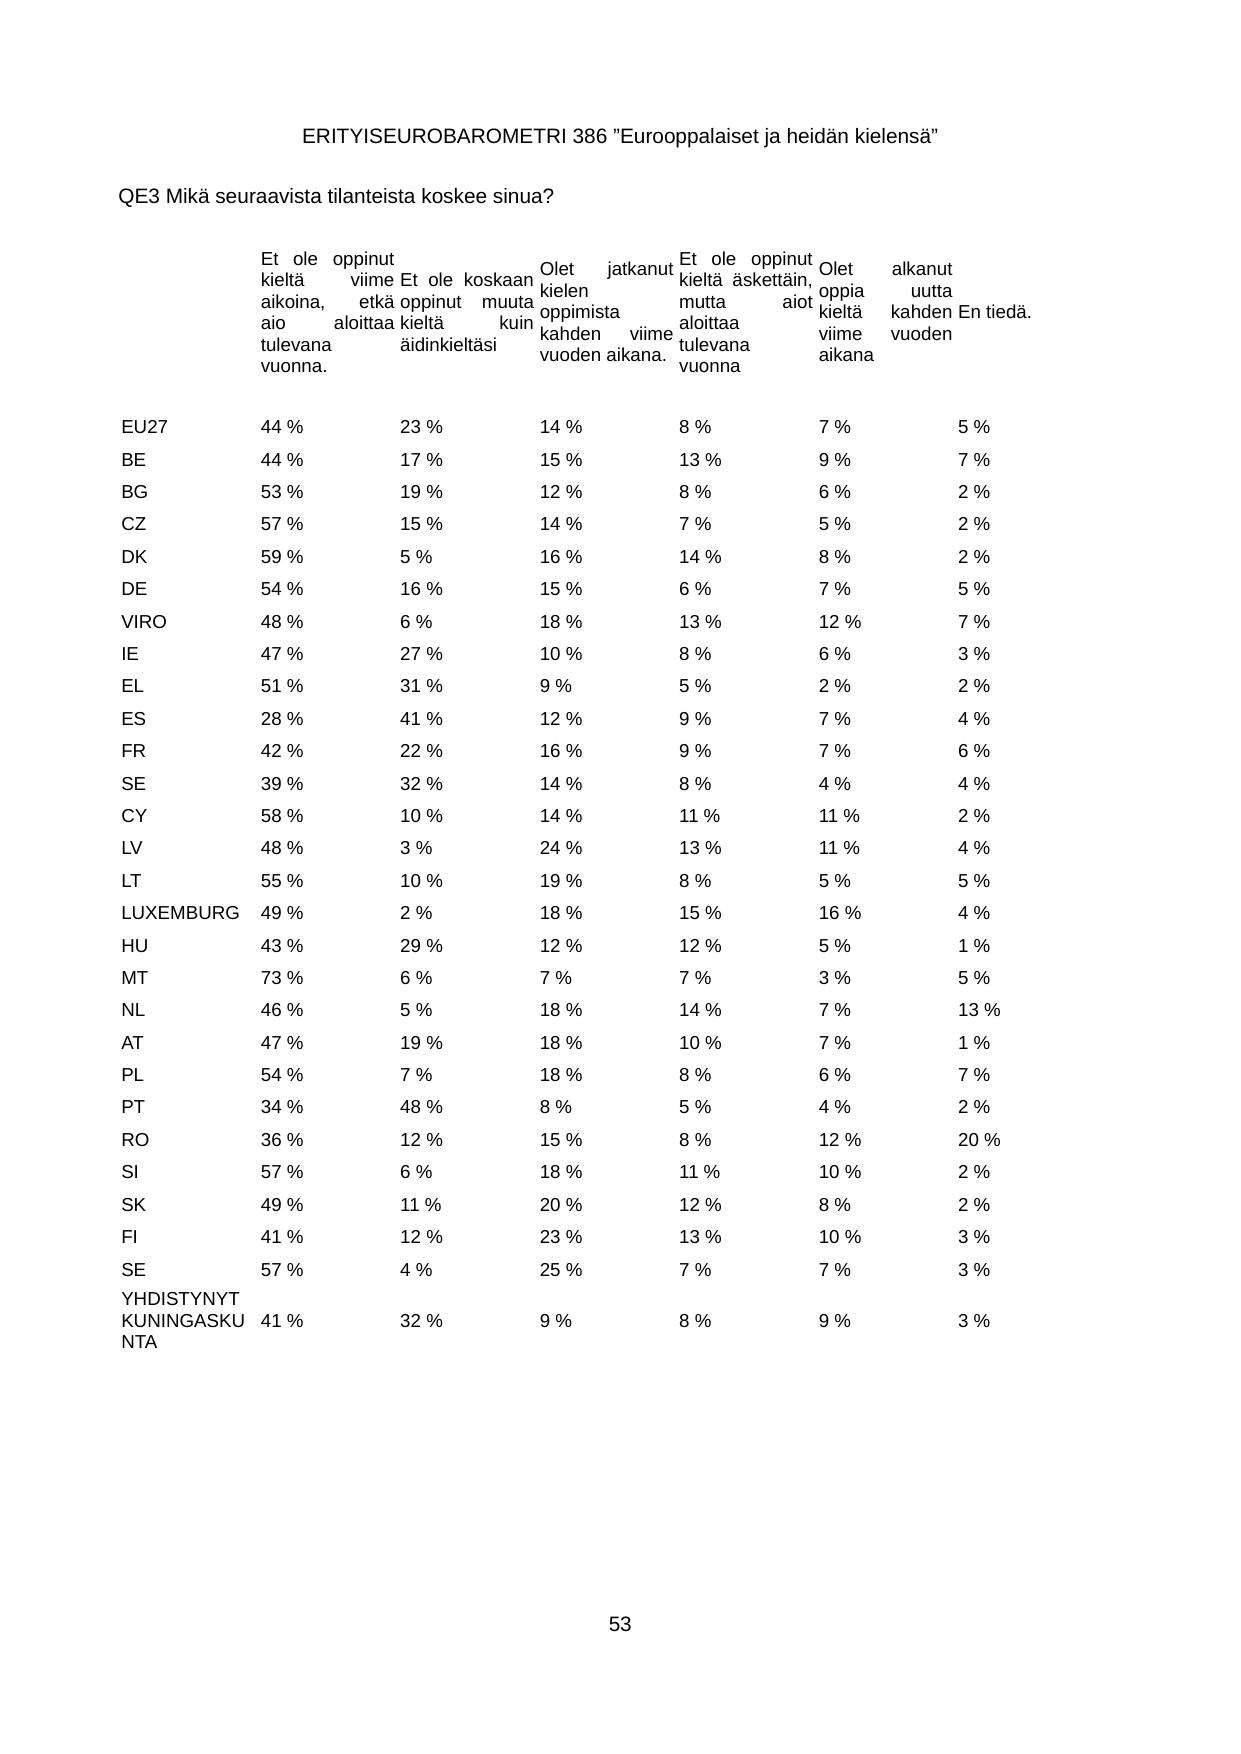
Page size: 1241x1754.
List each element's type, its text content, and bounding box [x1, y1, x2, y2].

table_cell 2 % [955, 475, 1094, 508]
table_cell 10 % [816, 1156, 955, 1188]
table_cell 34 % [258, 1091, 397, 1123]
table_cell 5 % [955, 411, 1094, 443]
table_cell ES [118, 702, 258, 734]
table_cell 7 % [816, 1253, 955, 1285]
table_cell 1 % [955, 929, 1094, 961]
table_cell 15 % [537, 1123, 676, 1156]
table_cell 1 % [955, 1026, 1094, 1058]
table_cell 9 % [676, 735, 816, 767]
table_cell 8 % [537, 1091, 676, 1123]
table_cell 19 % [537, 864, 676, 897]
table_cell 32 % [397, 767, 537, 799]
table_cell 18 % [537, 897, 676, 929]
table_cell 7 % [537, 961, 676, 994]
table_cell 58 % [258, 799, 397, 832]
table_cell 5 % [816, 508, 955, 540]
table_cell 47 % [258, 638, 397, 670]
table_cell 28 % [258, 702, 397, 734]
table_cell 2 % [816, 670, 955, 702]
table_header Olet alkanut oppia uutta kieltä kahden viime vuoden aikana [816, 213, 955, 411]
table_cell 2 % [955, 1156, 1094, 1188]
table_cell 3 % [816, 961, 955, 994]
table_cell 5 % [955, 573, 1094, 605]
table_cell FR [118, 735, 258, 767]
table_cell 41 % [397, 702, 537, 734]
table_cell 5 % [397, 994, 537, 1026]
table_cell 7 % [816, 1026, 955, 1058]
table_cell 9 % [537, 670, 676, 702]
table_cell 73 % [258, 961, 397, 994]
table_cell 5 % [676, 1091, 816, 1123]
table_cell 6 % [676, 573, 816, 605]
table_cell 13 % [676, 443, 816, 475]
table_cell 57 % [258, 1253, 397, 1285]
table_cell EL [118, 670, 258, 702]
table_cell 20 % [537, 1188, 676, 1221]
table_cell 7 % [397, 1059, 537, 1091]
table_cell 16 % [537, 540, 676, 573]
table_cell 15 % [537, 573, 676, 605]
table_cell 6 % [397, 961, 537, 994]
table_cell 13 % [955, 994, 1094, 1026]
table_cell CY [118, 799, 258, 832]
table_cell 19 % [397, 475, 537, 508]
table_cell 4 % [955, 702, 1094, 734]
table_cell 7 % [955, 443, 1094, 475]
table_cell 11 % [816, 799, 955, 832]
table_cell 53 % [258, 475, 397, 508]
table_cell 10 % [676, 1026, 816, 1058]
table_cell 16 % [816, 897, 955, 929]
table_cell 22 % [397, 735, 537, 767]
table_header En tiedä. [955, 213, 1094, 411]
table_cell 13 % [676, 832, 816, 864]
table_cell 6 % [397, 605, 537, 637]
table_cell 7 % [816, 702, 955, 734]
table_cell 24 % [537, 832, 676, 864]
table_cell LUXEMBURG [118, 897, 258, 929]
table_cell 10 % [397, 864, 537, 897]
table_cell 7 % [816, 573, 955, 605]
table_cell 2 % [955, 799, 1094, 832]
table_cell 36 % [258, 1123, 397, 1156]
table_cell LV [118, 832, 258, 864]
table_header Olet jatkanut kielen oppimista kahden viime vuoden aikana. [537, 213, 676, 411]
table_cell 4 % [397, 1253, 537, 1285]
table_cell 8 % [816, 540, 955, 573]
table_cell 57 % [258, 508, 397, 540]
table_cell 4 % [955, 832, 1094, 864]
table_cell 3 % [955, 638, 1094, 670]
table_cell 8 % [676, 411, 816, 443]
table_cell 9 % [816, 443, 955, 475]
table_cell 11 % [816, 832, 955, 864]
table_cell 54 % [258, 1059, 397, 1091]
table_cell 12 % [816, 1123, 955, 1156]
table_cell 12 % [676, 929, 816, 961]
table_cell 6 % [397, 1156, 537, 1188]
table_cell 19 % [397, 1026, 537, 1058]
table_cell 4 % [955, 767, 1094, 799]
table_cell 4 % [816, 1091, 955, 1123]
table_cell 6 % [816, 475, 955, 508]
table_cell 3 % [955, 1221, 1094, 1253]
table_cell 31 % [397, 670, 537, 702]
table_cell 5 % [676, 670, 816, 702]
table_cell 20 % [955, 1123, 1094, 1156]
table_cell 48 % [258, 832, 397, 864]
table_cell 12 % [397, 1123, 537, 1156]
table_cell 14 % [537, 799, 676, 832]
table_cell 5 % [955, 961, 1094, 994]
table_cell 4 % [816, 767, 955, 799]
table_cell BG [118, 475, 258, 508]
table_cell 7 % [816, 411, 955, 443]
table_cell AT [118, 1026, 258, 1058]
table_cell YHDISTYNYT KUNINGASKUNTA [118, 1285, 258, 1356]
table_cell 7 % [955, 605, 1094, 637]
table_cell 11 % [676, 799, 816, 832]
table_cell 7 % [816, 994, 955, 1026]
table_cell 17 % [397, 443, 537, 475]
table_cell 14 % [537, 767, 676, 799]
table_cell 5 % [816, 864, 955, 897]
table_cell DE [118, 573, 258, 605]
table_cell 2 % [955, 1091, 1094, 1123]
table_cell 7 % [676, 508, 816, 540]
table_cell 39 % [258, 767, 397, 799]
table_cell 15 % [537, 443, 676, 475]
table_cell 5 % [397, 540, 537, 573]
table_cell 8 % [676, 767, 816, 799]
table_cell 14 % [537, 411, 676, 443]
table_cell 2 % [955, 1188, 1094, 1221]
table_cell 5 % [955, 864, 1094, 897]
table_cell 12 % [676, 1188, 816, 1221]
table_cell 42 % [258, 735, 397, 767]
table_cell 13 % [676, 605, 816, 637]
table_cell 12 % [537, 702, 676, 734]
table_cell CZ [118, 508, 258, 540]
table_cell 8 % [676, 1059, 816, 1091]
table_cell SE [118, 767, 258, 799]
table_cell IE [118, 638, 258, 670]
text QE3 Mikä seuraavista tilanteista koskee sinua? [118, 183, 1122, 207]
table_cell 7 % [816, 735, 955, 767]
table_cell 8 % [676, 638, 816, 670]
table_cell 46 % [258, 994, 397, 1026]
table_cell 41 % [258, 1285, 397, 1356]
table_cell NL [118, 994, 258, 1026]
table_cell 16 % [537, 735, 676, 767]
table_cell 49 % [258, 897, 397, 929]
table_cell EU27 [118, 411, 258, 443]
table_cell 2 % [955, 508, 1094, 540]
table_cell PL [118, 1059, 258, 1091]
table_cell 48 % [397, 1091, 537, 1123]
table_cell 15 % [397, 508, 537, 540]
table_cell MT [118, 961, 258, 994]
table_cell 7 % [676, 1253, 816, 1285]
table_header Et ole oppinut kieltä viime aikoina, etkä aio aloittaa tulevana vuonna. [258, 213, 397, 411]
table_cell 7 % [676, 961, 816, 994]
table_cell 27 % [397, 638, 537, 670]
table_cell VIRO [118, 605, 258, 637]
table_cell FI [118, 1221, 258, 1253]
table_cell 10 % [397, 799, 537, 832]
table_cell 14 % [676, 540, 816, 573]
table_cell RO [118, 1123, 258, 1156]
table_cell 2 % [397, 897, 537, 929]
table_cell 3 % [397, 832, 537, 864]
table_cell 16 % [397, 573, 537, 605]
table_cell 54 % [258, 573, 397, 605]
table_cell HU [118, 929, 258, 961]
table_cell 44 % [258, 411, 397, 443]
table_cell 8 % [676, 475, 816, 508]
table_cell 8 % [676, 1123, 816, 1156]
table_cell 9 % [676, 702, 816, 734]
table_cell 43 % [258, 929, 397, 961]
table_cell 32 % [397, 1285, 537, 1356]
table_cell 49 % [258, 1188, 397, 1221]
table_cell 8 % [816, 1188, 955, 1221]
table_cell 23 % [537, 1221, 676, 1253]
table_cell 6 % [816, 1059, 955, 1091]
table_cell 2 % [955, 540, 1094, 573]
table_header [118, 213, 258, 411]
table_cell 5 % [816, 929, 955, 961]
table_cell 10 % [816, 1221, 955, 1253]
table_cell 14 % [676, 994, 816, 1026]
table_cell 2 % [955, 670, 1094, 702]
table_cell 10 % [537, 638, 676, 670]
table_cell 18 % [537, 1026, 676, 1058]
table_cell 12 % [537, 475, 676, 508]
table_cell 9 % [816, 1285, 955, 1356]
table_cell 18 % [537, 605, 676, 637]
table_cell LT [118, 864, 258, 897]
table_cell SI [118, 1156, 258, 1188]
table_header Et ole koskaan oppinut muuta kieltä kuin äidinkieltäsi [397, 213, 537, 411]
table_cell 25 % [537, 1253, 676, 1285]
table_cell 15 % [676, 897, 816, 929]
table_cell 11 % [676, 1156, 816, 1188]
table_cell 47 % [258, 1026, 397, 1058]
table_header Et ole oppinut kieltä äskettäin, mutta aiot aloittaa tulevana vuonna [676, 213, 816, 411]
table_cell 44 % [258, 443, 397, 475]
table_cell DK [118, 540, 258, 573]
table_cell 7 % [955, 1059, 1094, 1091]
table_cell 4 % [955, 897, 1094, 929]
table_cell 3 % [955, 1253, 1094, 1285]
table_cell 3 % [955, 1285, 1094, 1356]
table_cell 48 % [258, 605, 397, 637]
table_cell 8 % [676, 864, 816, 897]
table_cell 8 % [676, 1285, 816, 1356]
table_cell 51 % [258, 670, 397, 702]
table_cell 12 % [537, 929, 676, 961]
table_cell 6 % [955, 735, 1094, 767]
table_cell 57 % [258, 1156, 397, 1188]
table_cell 23 % [397, 411, 537, 443]
table_cell SK [118, 1188, 258, 1221]
table_cell SE [118, 1253, 258, 1285]
table_cell 18 % [537, 1156, 676, 1188]
table_cell PT [118, 1091, 258, 1123]
table_cell 11 % [397, 1188, 537, 1221]
table_cell 12 % [397, 1221, 537, 1253]
table_cell 18 % [537, 994, 676, 1026]
table_cell 55 % [258, 864, 397, 897]
table_cell 18 % [537, 1059, 676, 1091]
table_cell 9 % [537, 1285, 676, 1356]
table_cell 41 % [258, 1221, 397, 1253]
table_cell 6 % [816, 638, 955, 670]
table_cell 14 % [537, 508, 676, 540]
table_cell 29 % [397, 929, 537, 961]
table_cell BE [118, 443, 258, 475]
table_cell 13 % [676, 1221, 816, 1253]
table_cell 12 % [816, 605, 955, 637]
table_cell 59 % [258, 540, 397, 573]
